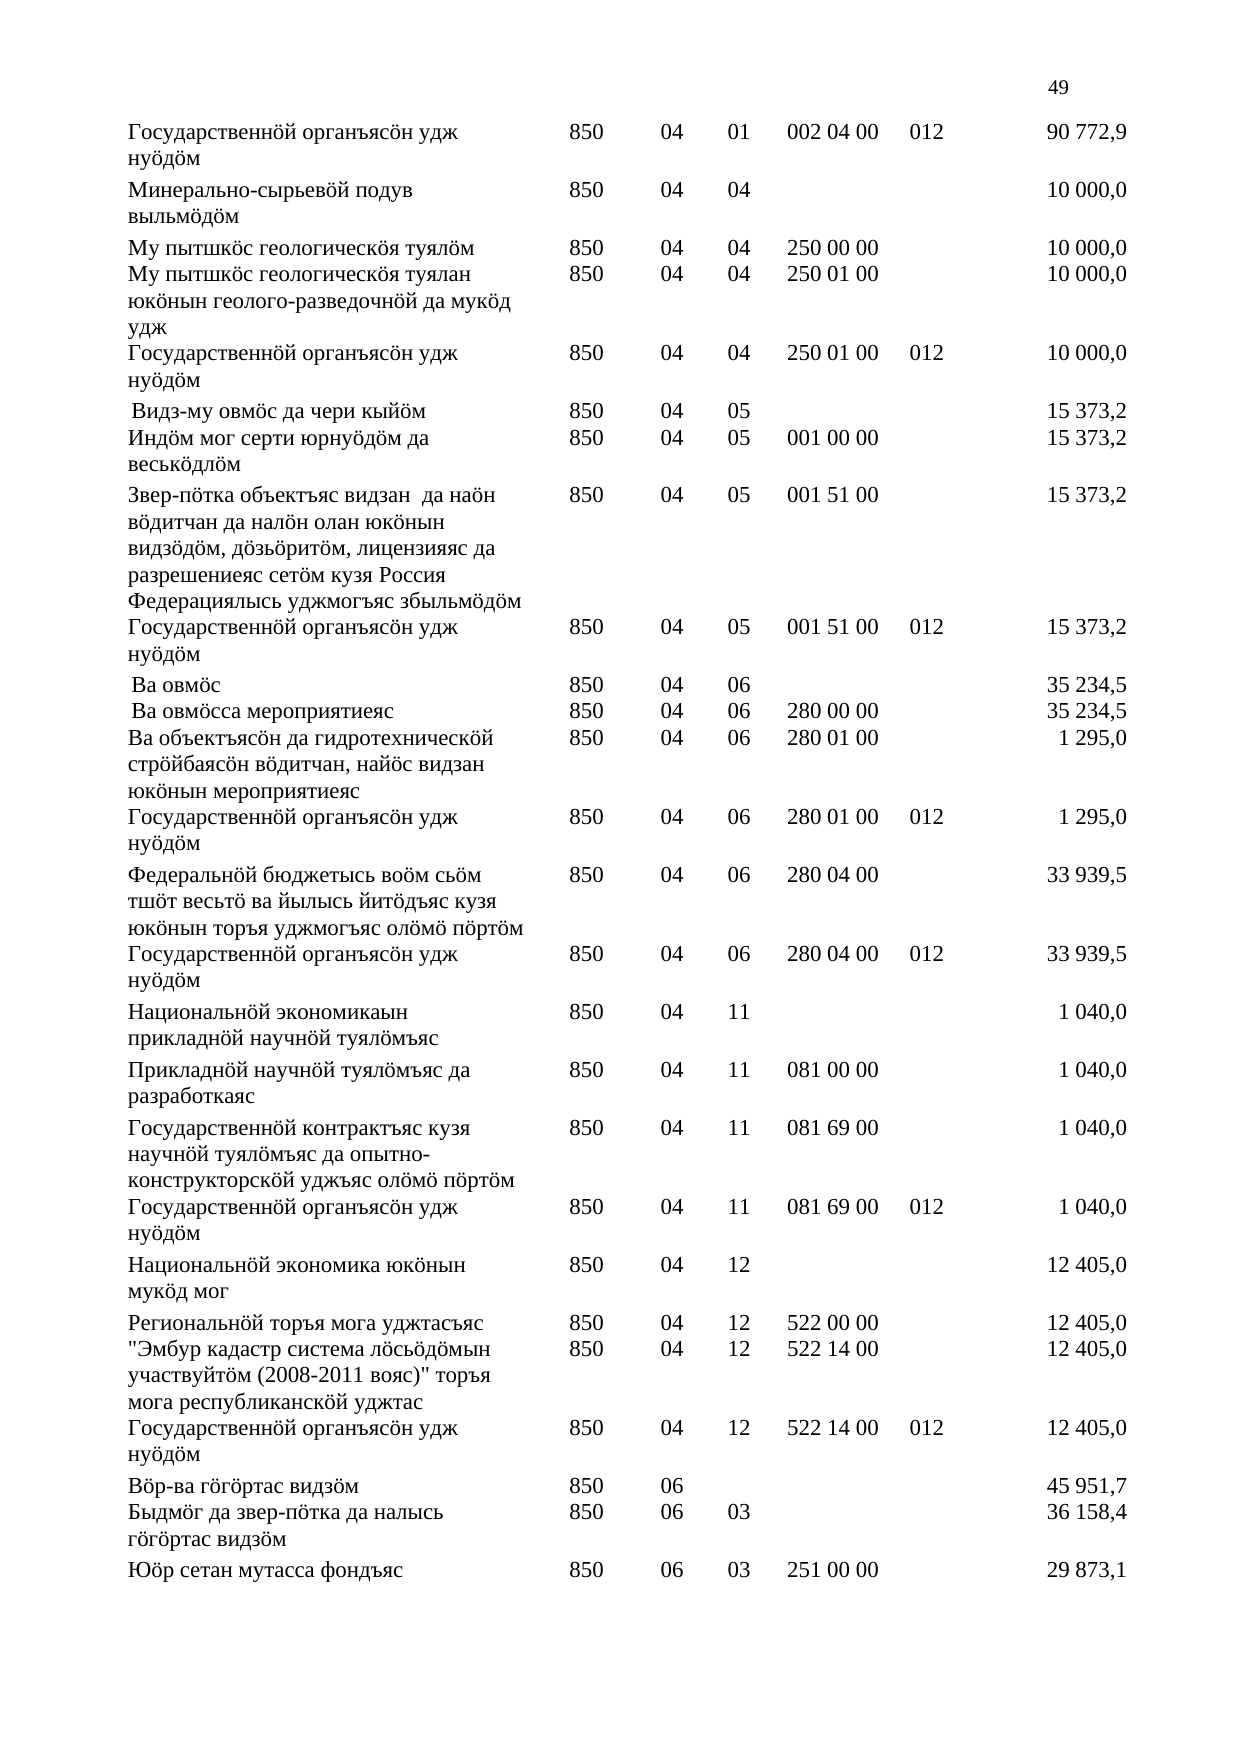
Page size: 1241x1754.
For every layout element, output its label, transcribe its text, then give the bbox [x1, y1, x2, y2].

table_cell [889, 1114, 964, 1193]
table_cell Государственнöй органъясöн удж нуöдöм [122, 803, 530, 861]
table_cell "Эмбур кадастр система лöсьöдöмын участвуйтöм (2008-2011 вояс)" торъя мога республиканскöй уджтас [122, 1335, 530, 1414]
table_cell Государственнöй контрактъяс кузя научнöй туялöмъяс да опытно-конструкторскöй уджъяс олöмö пöртöм [122, 1114, 530, 1193]
table_cell 04 [701, 176, 776, 234]
table_cell 04 [701, 260, 776, 339]
table_cell [889, 1556, 964, 1583]
table_cell [1133, 118, 1170, 176]
table_cell 850 [530, 613, 643, 671]
table_cell 33 939,5 [964, 861, 1133, 940]
table_cell 12 405,0 [964, 1335, 1133, 1414]
table_cell 10 000,0 [964, 260, 1133, 339]
table_cell 522 14 00 [776, 1414, 889, 1472]
table_cell 850 [530, 424, 643, 482]
table_cell [1133, 803, 1170, 861]
table_cell 11 [701, 998, 776, 1056]
table_cell [889, 176, 964, 234]
table_cell 03 [701, 1498, 776, 1556]
table_cell 04 [643, 803, 701, 861]
table_cell 251 00 00 [776, 1556, 889, 1583]
table_cell Му пытшкöс геологическöя туялан юкöнын геолого-разведочнöй да мукöд удж [122, 260, 530, 339]
table_cell 280 04 00 [776, 940, 889, 998]
table_cell Государственнöй органъясöн удж нуöдöм [122, 118, 530, 176]
table_cell 04 [701, 234, 776, 260]
table_cell [1133, 1414, 1170, 1472]
table_cell 06 [701, 861, 776, 940]
table_cell 12 405,0 [964, 1251, 1133, 1309]
table_cell [776, 671, 889, 698]
table_cell [1133, 1472, 1170, 1498]
table_cell 04 [643, 424, 701, 482]
table_cell 04 [643, 940, 701, 998]
table_cell 012 [889, 940, 964, 998]
table_cell [1133, 260, 1170, 339]
table_cell [701, 1472, 776, 1498]
table_cell 850 [530, 1335, 643, 1414]
table_cell 850 [530, 1114, 643, 1193]
table_cell 04 [643, 118, 701, 176]
table_cell 36 158,4 [964, 1498, 1133, 1556]
table_cell Государственнöй органъясöн удж нуöдöм [122, 339, 530, 397]
table_cell 012 [889, 613, 964, 671]
table_cell 522 14 00 [776, 1335, 889, 1414]
table_cell Государственнöй органъясöн удж нуöдöм [122, 940, 530, 998]
table_cell [1133, 1114, 1170, 1193]
table_cell Национальнöй экономикаын прикладнöй научнöй туялöмъяс [122, 998, 530, 1056]
table_cell [889, 1251, 964, 1309]
table_cell 15 373,2 [964, 482, 1133, 613]
table_cell 850 [530, 234, 643, 260]
table_cell Государственнöй органъясöн удж нуöдöм [122, 1193, 530, 1251]
table_cell 081 69 00 [776, 1193, 889, 1251]
table_cell [1133, 482, 1170, 613]
table_cell [1133, 998, 1170, 1056]
table_cell 1 040,0 [964, 1193, 1133, 1251]
table_cell [889, 424, 964, 482]
table_cell 001 00 00 [776, 424, 889, 482]
table_cell 35 234,5 [964, 671, 1133, 698]
table_cell [1133, 234, 1170, 260]
table_cell 850 [530, 803, 643, 861]
table_cell 850 [530, 940, 643, 998]
table_cell Региональнöй торъя мога уджтасъяс [122, 1309, 530, 1335]
table_cell [1133, 613, 1170, 671]
table_cell Ва объектъясöн да гидротехническöй стрöйбаясöн вöдитчан, найöс видзан юкöнын мероприятиеяс [122, 724, 530, 803]
table_cell [1133, 724, 1170, 803]
table_cell 081 00 00 [776, 1056, 889, 1114]
table_cell 29 873,1 [964, 1556, 1133, 1583]
table_cell Государственнöй органъясöн удж нуöдöм [122, 1414, 530, 1472]
table_cell [1133, 940, 1170, 998]
table_cell 280 01 00 [776, 803, 889, 861]
table_cell 250 01 00 [776, 260, 889, 339]
table_cell 05 [701, 424, 776, 482]
table_cell 04 [643, 1193, 701, 1251]
table_cell 04 [643, 1114, 701, 1193]
table_cell 11 [701, 1193, 776, 1251]
table_cell [889, 1309, 964, 1335]
table_cell [1133, 671, 1170, 698]
table_cell [1133, 1556, 1170, 1583]
table_cell 04 [643, 482, 701, 613]
table_cell [889, 234, 964, 260]
table_cell 04 [643, 176, 701, 234]
table_cell 850 [530, 1556, 643, 1583]
table_cell [1133, 1251, 1170, 1309]
table_cell 081 69 00 [776, 1114, 889, 1193]
table_cell [776, 397, 889, 424]
table_cell Прикладнöй научнöй туялöмъяс да разработкаяс [122, 1056, 530, 1114]
table_cell 012 [889, 803, 964, 861]
table_cell 10 000,0 [964, 234, 1133, 260]
table_cell [776, 1472, 889, 1498]
table_cell 05 [701, 482, 776, 613]
table_cell 850 [530, 339, 643, 397]
table_cell Му пытшкöс геологическöя туялöм [122, 234, 530, 260]
table_cell 04 [643, 1414, 701, 1472]
table_cell 04 [643, 613, 701, 671]
table_cell 04 [643, 1251, 701, 1309]
table_cell 012 [889, 1193, 964, 1251]
table_cell Звер-пöтка объектъяс видзан да наöн вöдитчан да налöн олан юкöнын видзöдöм, дöзьöритöм, лицензияяс да разрешениеяс сетöм кузя Россия Федерациялысь уджмогъяс збыльмöдöм [122, 482, 530, 613]
table_cell 002 04 00 [776, 118, 889, 176]
table_cell 012 [889, 118, 964, 176]
table_cell 04 [643, 698, 701, 724]
table_cell [776, 1498, 889, 1556]
table_cell 12 405,0 [964, 1414, 1133, 1472]
table_cell 850 [530, 1414, 643, 1472]
table_cell 001 51 00 [776, 482, 889, 613]
table_cell 33 939,5 [964, 940, 1133, 998]
table_cell 04 [643, 234, 701, 260]
table_cell Вöр-ва гöгöртас видзöм [122, 1472, 530, 1498]
table_cell 06 [643, 1472, 701, 1498]
table_cell 012 [889, 339, 964, 397]
table_cell Быдмöг да звер-пöтка да налысь гöгöртас видзöм [122, 1498, 530, 1556]
table_cell 1 040,0 [964, 1056, 1133, 1114]
table_cell 012 [889, 1414, 964, 1472]
table_cell Государственнöй органъясöн удж нуöдöм [122, 613, 530, 671]
table_cell [776, 176, 889, 234]
table_cell 001 51 00 [776, 613, 889, 671]
table_cell 11 [701, 1114, 776, 1193]
table_cell [1133, 176, 1170, 234]
table_cell 04 [643, 998, 701, 1056]
table_cell [1133, 698, 1170, 724]
table_cell [1133, 339, 1170, 397]
table_cell 04 [643, 671, 701, 698]
table_cell [1133, 1193, 1170, 1251]
table_cell [1133, 1309, 1170, 1335]
table_cell Юöр сетан мутасса фондъяс [122, 1556, 530, 1583]
table_cell 1 040,0 [964, 1114, 1133, 1193]
table_cell 06 [701, 940, 776, 998]
table_cell 04 [643, 724, 701, 803]
table_cell 11 [701, 1056, 776, 1114]
table_cell 06 [643, 1556, 701, 1583]
table_cell [889, 698, 964, 724]
table_cell 280 01 00 [776, 724, 889, 803]
table_cell 03 [701, 1556, 776, 1583]
table_cell 01 [701, 118, 776, 176]
table_cell 280 00 00 [776, 698, 889, 724]
table_cell 12 405,0 [964, 1309, 1133, 1335]
table_cell 850 [530, 1056, 643, 1114]
table_cell 850 [530, 1309, 643, 1335]
table_cell 06 [701, 698, 776, 724]
table_cell [1133, 1498, 1170, 1556]
table_cell 850 [530, 724, 643, 803]
table_cell 280 04 00 [776, 861, 889, 940]
table_cell 12 [701, 1414, 776, 1472]
table_cell 850 [530, 482, 643, 613]
table_cell 06 [701, 671, 776, 698]
table_cell 04 [643, 260, 701, 339]
table_cell [776, 998, 889, 1056]
table_cell 06 [643, 1498, 701, 1556]
table_cell 06 [701, 724, 776, 803]
table_cell 15 373,2 [964, 397, 1133, 424]
table_cell 12 [701, 1309, 776, 1335]
table_cell 850 [530, 698, 643, 724]
table_cell 04 [643, 1056, 701, 1114]
table_cell 850 [530, 1472, 643, 1498]
table_cell [889, 1498, 964, 1556]
table_cell Видз-му овмöс да чери кыйöм [122, 397, 530, 424]
table_cell Национальнöй экономика юкöнын мукöд мог [122, 1251, 530, 1309]
table_cell 850 [530, 118, 643, 176]
table_cell 45 951,7 [964, 1472, 1133, 1498]
table_cell [1133, 861, 1170, 940]
table_cell 12 [701, 1251, 776, 1309]
table_cell Ва овмöсса мероприятиеяс [122, 698, 530, 724]
table_cell 1 295,0 [964, 724, 1133, 803]
table_cell [1133, 424, 1170, 482]
table_cell [889, 998, 964, 1056]
table_cell Федеральнöй бюджетысь воöм сьöм тшöт весьтö ва йылысь йитöдъяс кузя юкöнын торъя уджмогъяс олöмö пöртöм [122, 861, 530, 940]
table_cell 850 [530, 260, 643, 339]
table_cell [889, 1056, 964, 1114]
table_cell 10 000,0 [964, 339, 1133, 397]
table_cell 250 01 00 [776, 339, 889, 397]
table_cell [889, 671, 964, 698]
table_cell 04 [643, 861, 701, 940]
table_cell 15 373,2 [964, 613, 1133, 671]
table_cell 04 [643, 397, 701, 424]
table_cell 15 373,2 [964, 424, 1133, 482]
table_cell 522 00 00 [776, 1309, 889, 1335]
table_cell 850 [530, 861, 643, 940]
table_cell 04 [701, 339, 776, 397]
table_cell [889, 1335, 964, 1414]
table_cell [1133, 1056, 1170, 1114]
table_cell [889, 397, 964, 424]
table_cell 850 [530, 397, 643, 424]
table_cell 850 [530, 671, 643, 698]
table_cell 850 [530, 1251, 643, 1309]
table_cell 04 [643, 1335, 701, 1414]
table_cell [776, 1251, 889, 1309]
table_cell [889, 724, 964, 803]
table_cell 05 [701, 397, 776, 424]
table_cell 850 [530, 1498, 643, 1556]
table_cell [889, 260, 964, 339]
table_cell 06 [701, 803, 776, 861]
table_cell 1 295,0 [964, 803, 1133, 861]
table_cell Ва овмöс [122, 671, 530, 698]
table_cell 12 [701, 1335, 776, 1414]
table_cell 10 000,0 [964, 176, 1133, 234]
table_cell 35 234,5 [964, 698, 1133, 724]
table_cell [1133, 397, 1170, 424]
table_cell 850 [530, 176, 643, 234]
table_cell 04 [643, 1309, 701, 1335]
table_cell [889, 482, 964, 613]
table_cell 850 [530, 998, 643, 1056]
table_cell 05 [701, 613, 776, 671]
table_cell 850 [530, 1193, 643, 1251]
table_cell [889, 1472, 964, 1498]
table_cell 90 772,9 [964, 118, 1133, 176]
table_cell [889, 861, 964, 940]
table_cell Минерально-сырьевöй подув выльмöдöм [122, 176, 530, 234]
table_cell 04 [643, 339, 701, 397]
table_cell 250 00 00 [776, 234, 889, 260]
table_cell 1 040,0 [964, 998, 1133, 1056]
table_cell Индöм мог серти юрнуöдöм да веськöдлöм [122, 424, 530, 482]
table_cell [1133, 1335, 1170, 1414]
